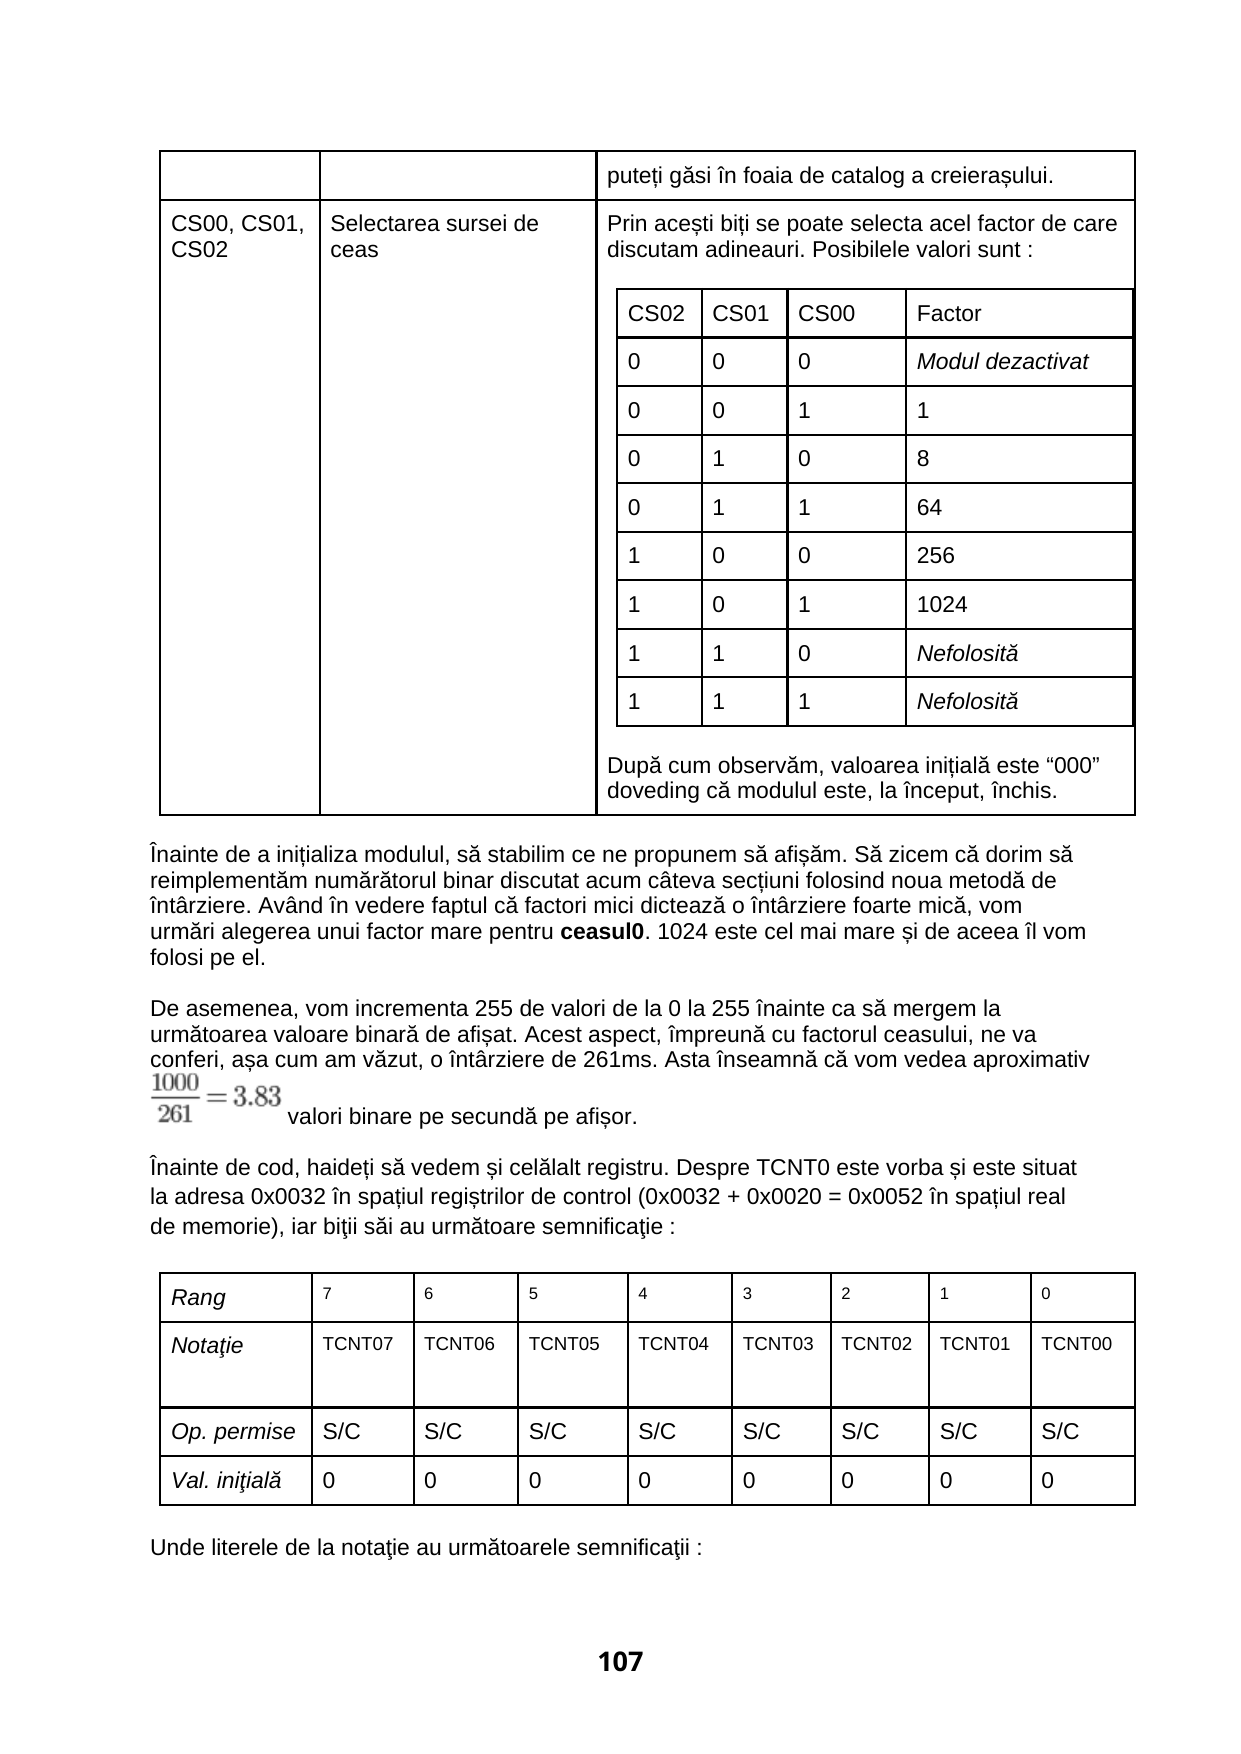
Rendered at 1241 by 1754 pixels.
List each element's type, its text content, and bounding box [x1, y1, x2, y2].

table_cell Notaţie [161, 1323, 311, 1406]
table_cell 0 [789, 436, 905, 482]
table_cell 0 [789, 533, 905, 579]
table_cell Modul dezactivat [907, 339, 1132, 385]
table_cell 8 [907, 436, 1132, 482]
text Înainte de cod, haideți să vedem și celălalt registru. Despre TCNT0 este vorba și este situat la adresa 0x0032 în spațiul regiștrilor de control (0x0032 + 0x0020 = 0x0052 în spațiul real de memorie), iar biţii săi au următoare semnificaţie : [150, 1154, 1091, 1239]
table_cell CS00, CS01, CS02 [161, 201, 319, 814]
table_cell TCNT04 [629, 1323, 731, 1406]
table_header 4 [629, 1274, 731, 1321]
table_cell S/C [930, 1409, 1030, 1455]
table_cell TCNT00 [1032, 1323, 1134, 1406]
table_cell 0 [703, 533, 786, 579]
table_cell S/C [1032, 1409, 1134, 1455]
table_cell 0 [618, 484, 701, 531]
table_header 7 [313, 1274, 413, 1321]
table_cell 0 [832, 1457, 928, 1503]
table_cell 0 [789, 339, 905, 385]
table_cell 1 [618, 630, 701, 676]
table_cell [321, 152, 595, 198]
table_cell 0 [629, 1457, 731, 1503]
table_cell 1 [789, 678, 905, 725]
table_cell 0 [618, 339, 701, 385]
text Înainte de a inițializa modulul, să stabilim ce ne propunem să afișăm. Să zicem că dorim să reimplementăm numărătorul binar discutat acum câteva secțiuni folosind noua metodă de întârziere. Având în vedere faptul că factori mici dictează o întârziere foarte mică, vom urmări alegerea unui factor mare pentru ceasul0. 1024 este cel mai mare și de aceea îl vom folosi pe el. [150, 842, 1091, 970]
table_cell 0 [703, 387, 786, 433]
table_cell S/C [832, 1409, 928, 1455]
table_cell 0 [703, 581, 786, 628]
table_cell Val. iniţială [161, 1457, 311, 1503]
table_cell TCNT02 [832, 1323, 928, 1406]
table_cell 1 [907, 387, 1132, 433]
table_cell Prin acești biți se poate selecta acel factor de care discutam adineauri. Posibilele valori sunt : După cum observăm, valoarea inițială este “000” doveding că modulul este, la început, închis. [598, 201, 1134, 814]
table_header 5 [519, 1274, 627, 1321]
table_cell 1 [618, 678, 701, 725]
table_cell 256 [907, 533, 1132, 579]
table_cell S/C [733, 1409, 830, 1455]
table_cell 64 [907, 484, 1132, 531]
table_header Rang [161, 1274, 311, 1321]
table_header 3 [733, 1274, 830, 1321]
table_cell TCNT05 [519, 1323, 627, 1406]
table_cell 1 [703, 484, 786, 531]
table_cell Op. permise [161, 1409, 311, 1455]
table_cell 0 [618, 387, 701, 433]
table_cell S/C [313, 1409, 413, 1455]
table_header 2 [832, 1274, 928, 1321]
table_header CS01 [703, 290, 786, 336]
table_header 6 [415, 1274, 517, 1321]
text De asemenea, vom incrementa 255 de valori de la 0 la 255 înainte ca să mergem la următoarea valoare binară de afișat. Acest aspect, împreună cu factorul ceasului, ne va conferi, așa cum am văzut, o întârziere de 261ms. Asta înseamnă că vom vedea aproximativ valori binare pe secundă pe afișor. [150, 996, 1091, 1129]
table_cell 1024 [907, 581, 1132, 628]
table_cell 1 [618, 581, 701, 628]
table_cell 0 [703, 339, 786, 385]
table_cell 1 [789, 581, 905, 628]
table_cell Nefolosită [907, 630, 1132, 676]
table_cell 0 [930, 1457, 1030, 1503]
table_cell S/C [629, 1409, 731, 1455]
table_cell Nefolosită [907, 678, 1132, 725]
table_cell Selectarea sursei de ceas [321, 201, 595, 814]
table_cell 1 [789, 387, 905, 433]
table_cell puteți găsi în foaia de catalog a creierașului. [598, 152, 1134, 198]
table_header 1 [930, 1274, 1030, 1321]
table_cell 1 [703, 630, 786, 676]
table_header CS02 [618, 290, 701, 336]
table_cell 0 [313, 1457, 413, 1503]
table_cell 0 [519, 1457, 627, 1503]
table_cell TCNT06 [415, 1323, 517, 1406]
table_cell TCNT03 [733, 1323, 830, 1406]
picture [150, 1072, 282, 1124]
table_header CS00 [789, 290, 905, 336]
table_cell 0 [789, 630, 905, 676]
table_cell 0 [618, 436, 701, 482]
table_cell 0 [1032, 1457, 1134, 1503]
table_cell S/C [415, 1409, 517, 1455]
table_cell 1 [703, 678, 786, 725]
table_cell 0 [733, 1457, 830, 1503]
table_cell 1 [789, 484, 905, 531]
table_cell TCNT07 [313, 1323, 413, 1406]
table_cell 1 [703, 436, 786, 482]
table_cell S/C [519, 1409, 627, 1455]
table_cell TCNT01 [930, 1323, 1030, 1406]
table_header Factor [907, 290, 1132, 336]
table_cell 1 [618, 533, 701, 579]
table_cell [161, 152, 319, 198]
table_cell 0 [415, 1457, 517, 1503]
text Unde literele de la notaţie au următoarele semnificaţii : [150, 1535, 1091, 1561]
table_header 0 [1032, 1274, 1134, 1321]
